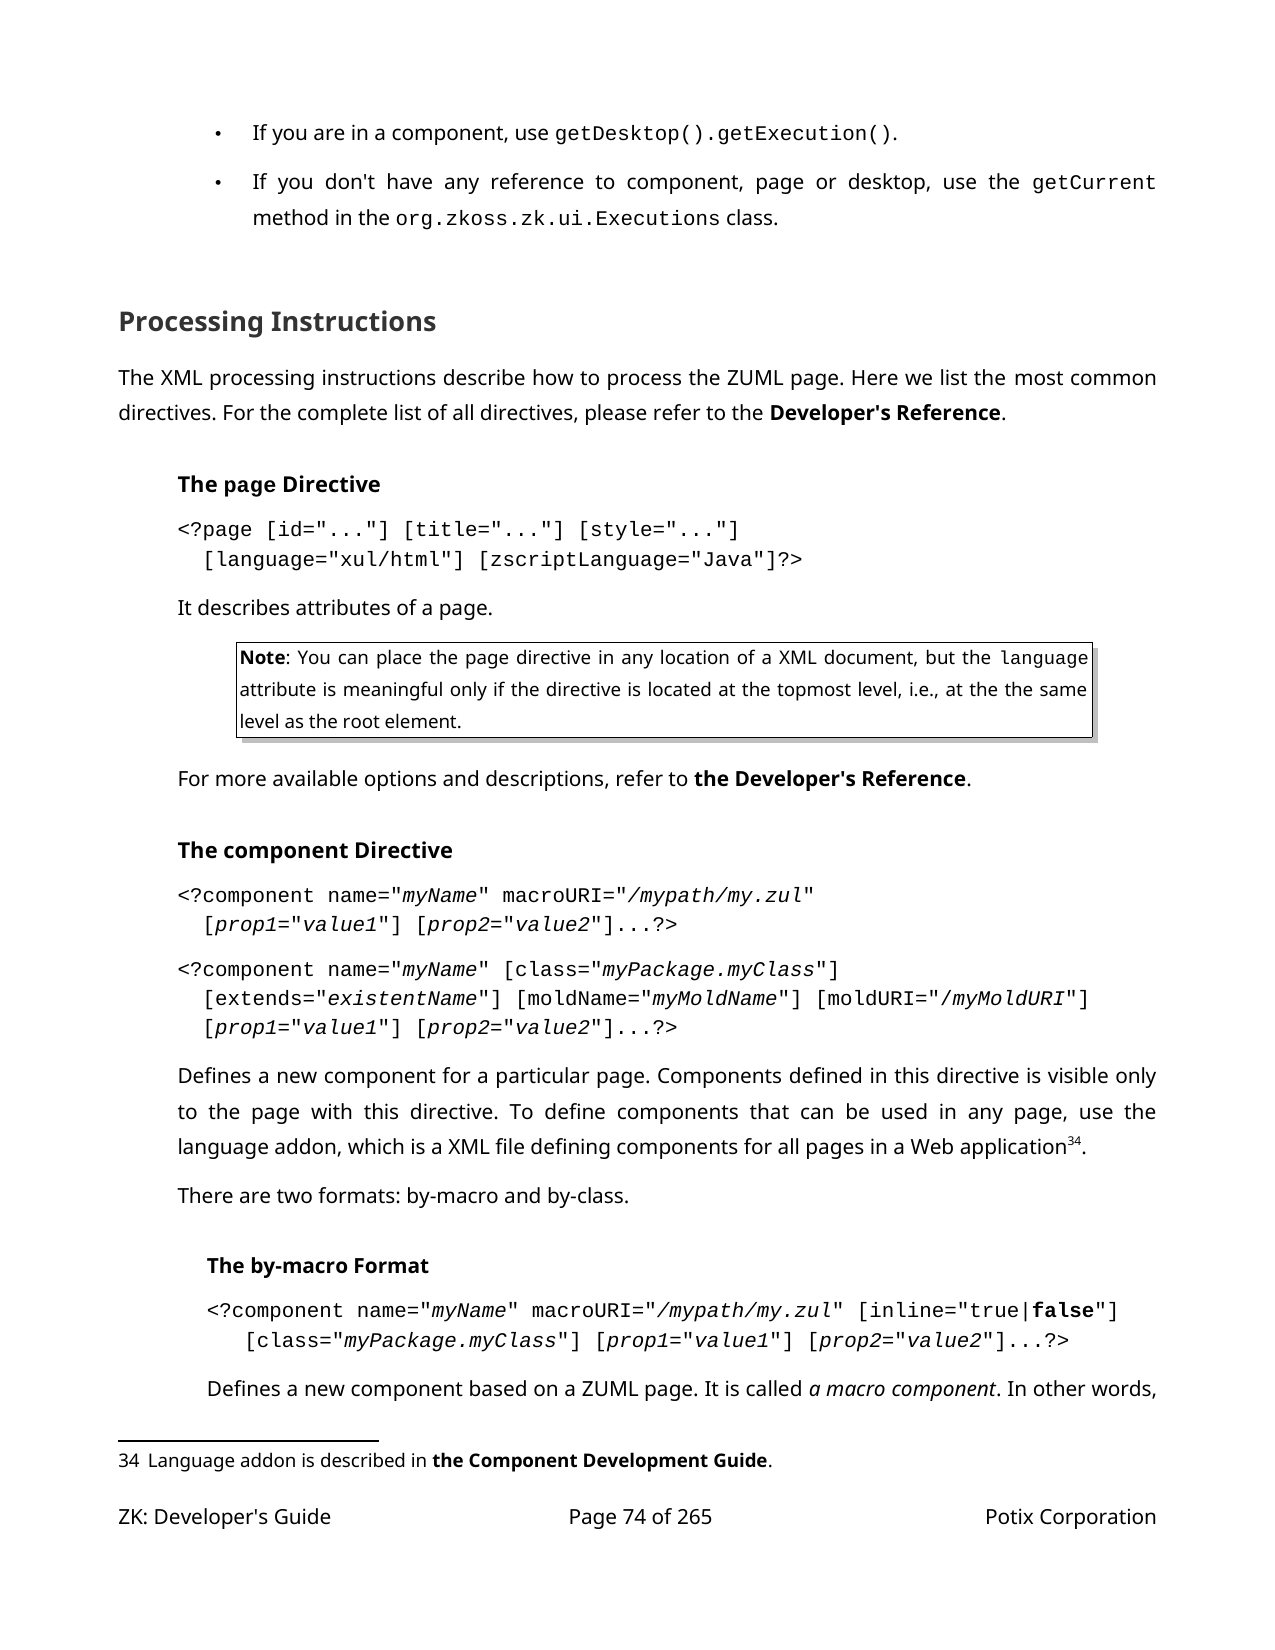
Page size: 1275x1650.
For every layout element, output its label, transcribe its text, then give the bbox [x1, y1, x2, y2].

text It describes attributes of a page. [177, 593, 1157, 621]
list If you are in a component, use getDesktop().getExecution(). [215, 118, 1157, 147]
text For more available options and descriptions, refer to the Developer's Reference. [177, 764, 1157, 792]
text <?component name="myName" macroURI="/mypath/my.zul" [prop1="value1"] [prop2="value2"]...?> [177, 885, 1157, 938]
text The XML processing instructions describe how to process the ZUML page. Here we list the most common directives. For the complete list of all directives, please refer to the Developer's Reference. [118, 363, 1157, 426]
subtitle The page Directive [177, 468, 1157, 499]
text Note: You can place the page directive in any location of a XML document, but the language attribute is meaningful only if the directive is located at the topmost level, i.e., at the the same level as the root element. [237, 643, 1092, 737]
subtitle Processing Instructions [118, 302, 1157, 339]
text Defines a new component based on a ZUML page. It is called a macro component. In other words, [207, 1374, 1157, 1402]
text <?component name="myName" macroURI="/mypath/my.zul" [inline="true|false"] [class="myPackage.myClass"] [prop1="value1"] [prop2="value2"]...?> [207, 1300, 1157, 1353]
text Language addon is described in the Component Development Guide. [118, 1447, 1157, 1473]
text <?component name="myName" [class="myPackage.myClass"] [extends="existentName"] [moldName="myMoldName"] [moldURI="/myMoldURI"] [prop1="value1"] [prop2="value2"]...?> [177, 959, 1157, 1041]
list If you don't have any reference to component, page or desktop, use the getCurrent method in the org.zkoss.zk.ui.Executions class. [215, 167, 1157, 231]
text There are two formats: by-macro and by-class. [177, 1181, 1157, 1209]
text <?page [id="..."] [title="..."] [style="..."] [language="xul/html"] [zscriptLanguage="Java"]?> [177, 519, 1157, 572]
text Defines a new component for a particular page. Components defined in this directive is visible only to the page with this directive. To define components that can be used in any page, use the language addon, which is a XML file defining components for all pages in a Web application. [177, 1062, 1157, 1160]
subtitle The component Directive [177, 834, 1157, 864]
subtitle The by-macro Format [207, 1252, 1157, 1280]
